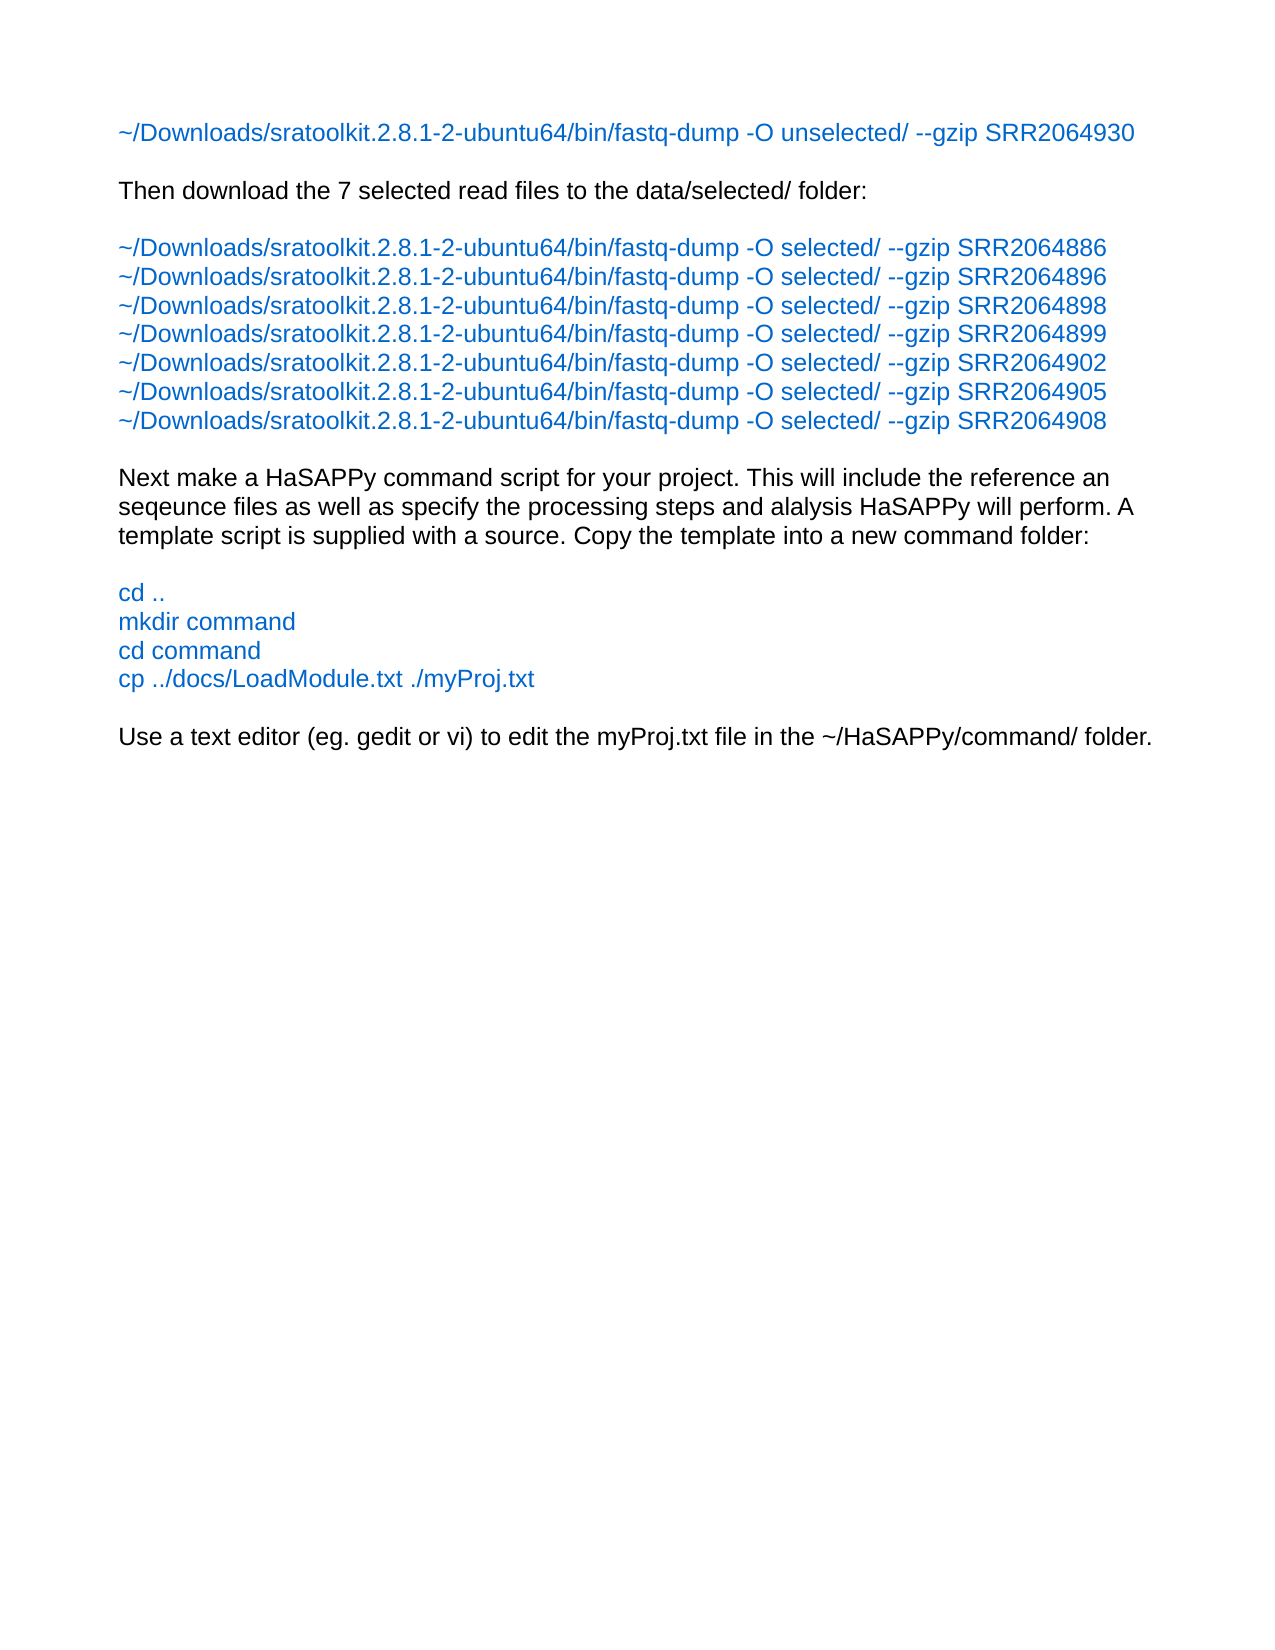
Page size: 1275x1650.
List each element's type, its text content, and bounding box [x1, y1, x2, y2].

text cp ../docs/LoadModule.txt ./myProj.txt [118, 664, 1157, 693]
text ~/Downloads/sratoolkit.2.8.1-2-ubuntu64/bin/fastq-dump -O selected/ --gzip SRR2064905 [118, 377, 1157, 406]
text cd .. [118, 578, 1157, 607]
text Use a text editor (eg. gedit or vi) to edit the myProj.txt file in the ~/HaSAPPy/command/ folder. [118, 722, 1157, 751]
text ~/Downloads/sratoolkit.2.8.1-2-ubuntu64/bin/fastq-dump -O selected/ --gzip SRR2064898 [118, 291, 1157, 319]
text ~/Downloads/sratoolkit.2.8.1-2-ubuntu64/bin/fastq-dump -O selected/ --gzip SRR2064899 [118, 319, 1157, 348]
text ~/Downloads/sratoolkit.2.8.1-2-ubuntu64/bin/fastq-dump -O selected/ --gzip SRR2064896 [118, 262, 1157, 291]
text cd command [118, 636, 1157, 664]
text Next make a HaSAPPy command script for your project. This will include the reference an seqeunce files as well as specify the processing steps and alalysis HaSAPPy will perform. A template script is supplied with a source. Copy the template into a new command folder: [118, 463, 1157, 549]
text mkdir command [118, 607, 1157, 636]
text ~/Downloads/sratoolkit.2.8.1-2-ubuntu64/bin/fastq-dump -O selected/ --gzip SRR2064902 [118, 348, 1157, 377]
text ~/Downloads/sratoolkit.2.8.1-2-ubuntu64/bin/fastq-dump -O selected/ --gzip SRR2064908 [118, 406, 1157, 434]
text ~/Downloads/sratoolkit.2.8.1-2-ubuntu64/bin/fastq-dump -O selected/ --gzip SRR2064886 [118, 233, 1157, 262]
text Then download the 7 selected read files to the data/selected/ folder: [118, 176, 1157, 204]
text ~/Downloads/sratoolkit.2.8.1-2-ubuntu64/bin/fastq-dump -O unselected/ --gzip SRR2064930 [118, 118, 1157, 147]
